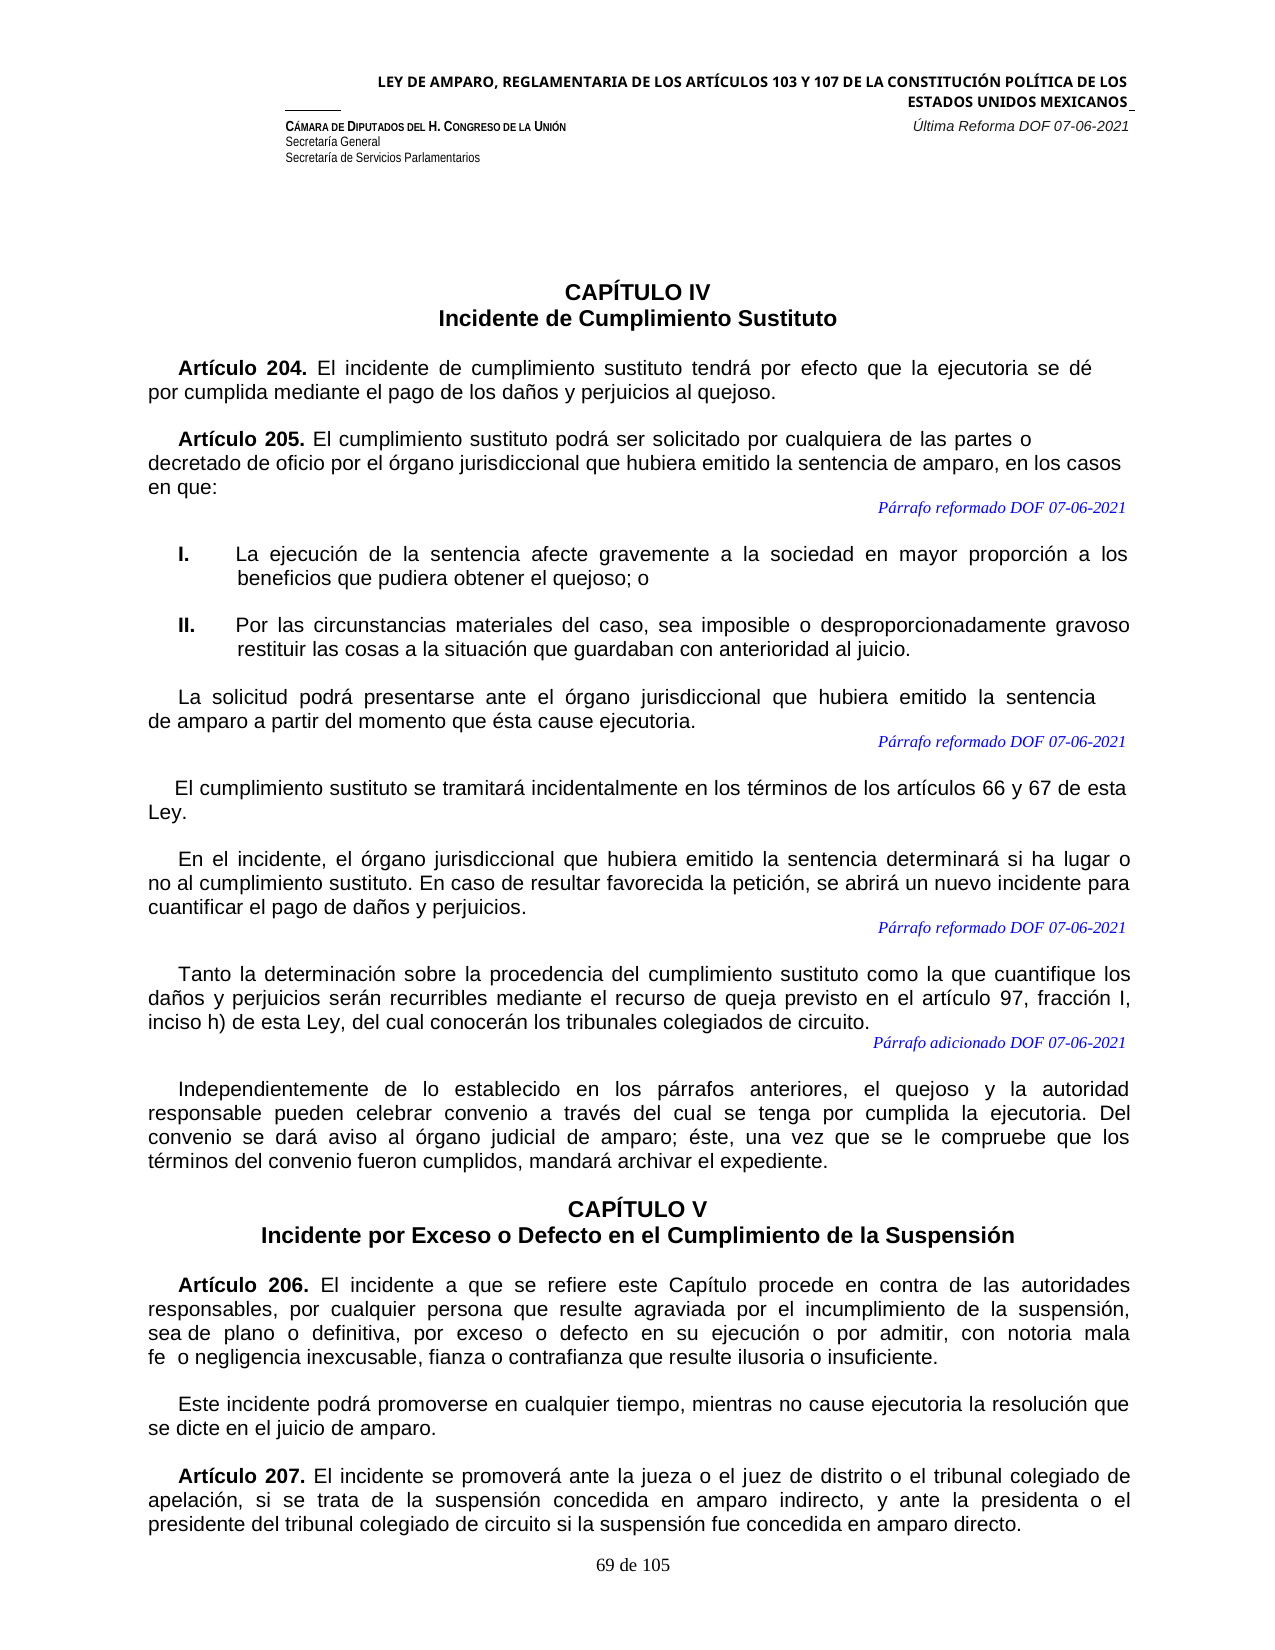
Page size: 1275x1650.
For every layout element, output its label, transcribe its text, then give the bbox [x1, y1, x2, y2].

text Tanto la determinación sobre la procedencia del cumplimiento sustituto como la que cuantifique los daños y perjuicios serán recurribles mediante el recurso de queja previsto en el artículo 97, fracción I, inciso h) de esta Ley, del cual conocerán los tribunales colegiados de circuito. [148, 962, 1131, 1034]
text Párrafo reformado DOF 07-06-2021 [135, 919, 1128, 938]
text Artículo 205. El cumplimiento sustituto podrá ser solicitado por cualquiera de las partes o decretado de oficio por el órgano jurisdiccional que hubiera emitido la sentencia de amparo, en los casos en que: [148, 427, 1130, 499]
text Párrafo reformado DOF 07-06-2021 [135, 733, 1128, 751]
text CAPÍTULO IV [561, 279, 714, 305]
text Párrafo reformado DOF 07-06-2021 [135, 499, 1128, 517]
text I. La ejecución de la sentencia afecte gravemente a la sociedad en mayor proporción a los beneficios que pudiera obtener el quejoso; o [178, 541, 1129, 589]
text Párrafo adicionado DOF 07-06-2021 [135, 1034, 1128, 1053]
text Este incidente podrá promoverse en cualquier tiempo, mientras no cause ejecutoria la resolución que se dicte en el juicio de amparo. [148, 1392, 1130, 1440]
text II. Por las circunstancias materiales del caso, sea imposible o desproporcionadamente gravoso restituir las cosas a la situación que guardaban con anterioridad al juicio. [178, 613, 1131, 661]
text CAPÍTULO V [564, 1196, 711, 1222]
text Ley. [148, 799, 1148, 823]
text Incidente por Exceso o Defecto en el Cumplimiento de la Suspensión [257, 1222, 1019, 1249]
text Artículo 206. El incidente a que se refiere este Capítulo procede en contra de las autoridades responsables, por cualquier persona que resulte agraviada por el incumplimiento de la suspensión, sea de plano o definitiva, por exceso o defecto en su ejecución o por admitir, con notoria mala fe o negligencia inexcusable, fianza o contrafianza que resulte ilusoria o insuficiente. [148, 1273, 1131, 1368]
text Artículo 207. El incidente se promoverá ante la jueza o el juez de distrito o el tribunal colegiado de apelación, si se trata de la suspensión concedida en amparo indirecto, y ante la presidenta o el presidente del tribunal colegiado de circuito si la suspensión fue concedida en amparo directo. [148, 1464, 1130, 1536]
text Independientemente de lo establecido en los párrafos anteriores, el quejoso y la autoridad responsable pueden celebrar convenio a través del cual se tenga por cumplida la ejecutoria. Del convenio se dará aviso al órgano judicial de amparo; éste, una vez que se le compruebe que los términos del convenio fueron cumplidos, mandará archivar el expediente. [148, 1077, 1131, 1172]
text Incidente de Cumplimiento Sustituto [434, 305, 841, 332]
text Artículo 204. El incidente de cumplimiento sustituto tendrá por efecto que la ejecutoria se dé por cumplida mediante el pago de los daños y perjuicios al quejoso. [148, 356, 1131, 403]
text En el incidente, el órgano jurisdiccional que hubiera emitido la sentencia determinará si ha lugar o no al cumplimiento sustituto. En caso de resultar favorecida la petición, se abrirá un nuevo incidente para cuantificar el pago de daños y perjuicios. [148, 848, 1131, 919]
text El cumplimiento sustituto se tramitará incidentalmente en los términos de los artículos 66 y 67 de esta [135, 776, 1126, 799]
text La solicitud podrá presentarse ante el órgano jurisdiccional que hubiera emitido la sentencia de amparo a partir del momento que ésta cause ejecutoria. [148, 685, 1130, 733]
